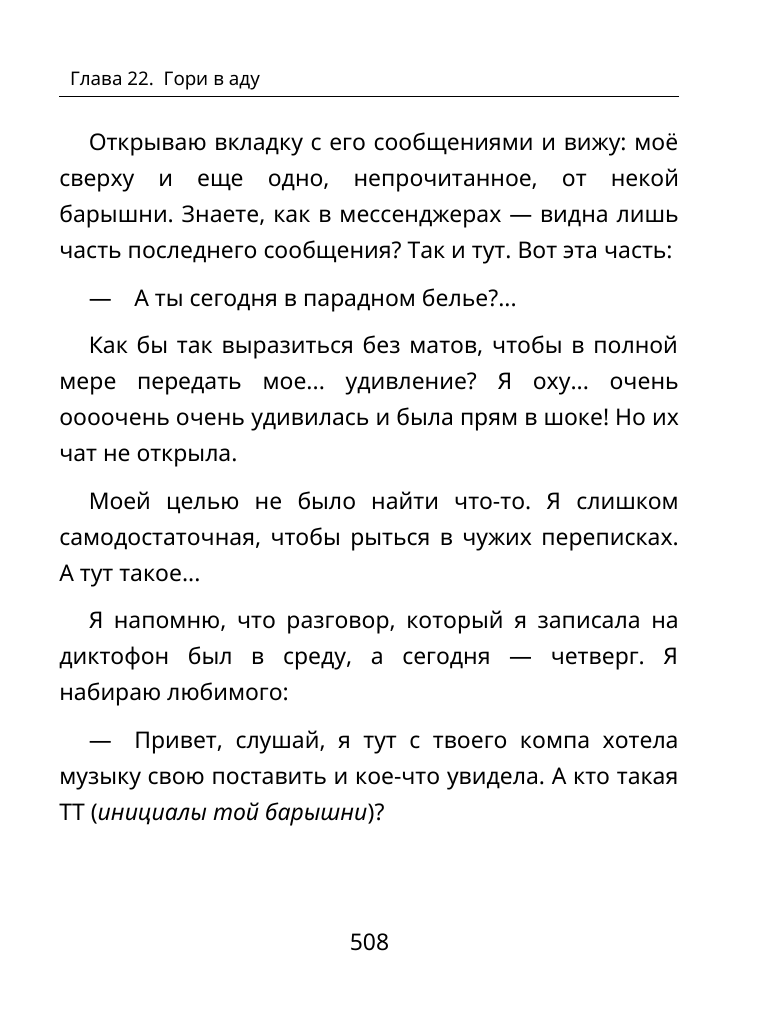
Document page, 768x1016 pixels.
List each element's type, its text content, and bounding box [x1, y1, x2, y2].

list Привет, слушай, я тут с твоего компа хотела музыку свою поставить и кое-что увидела. А кто такая ТТ (инициалы той барышни)? [59, 724, 679, 827]
text Как бы так выразиться без матов, чтобы в полной мере передать мое... удивление? Я оху... очень оооочень очень удивилась и была прям в шоке! Но их чат не открыла. [59, 329, 679, 468]
text Открываю вкладку с его сообщениями и вижу: моё сверху и еще одно, непрочитанное, от некой барышни. Знаете, как в мессенджерах — видна лишь часть последнего сообщения? Так и тут. Вот эта часть: [59, 126, 679, 265]
list А ты сегодня в парадном белье?... [59, 282, 679, 313]
text Моей целью не было найти что-то. Я слишком самодостаточная, чтобы рыться в чужих переписках. А тут такое... [59, 485, 679, 588]
text Я напомню, что разговор, который я записала на диктофон был в среду, а сегодня — четверг. Я набираю любимого: [59, 604, 679, 707]
